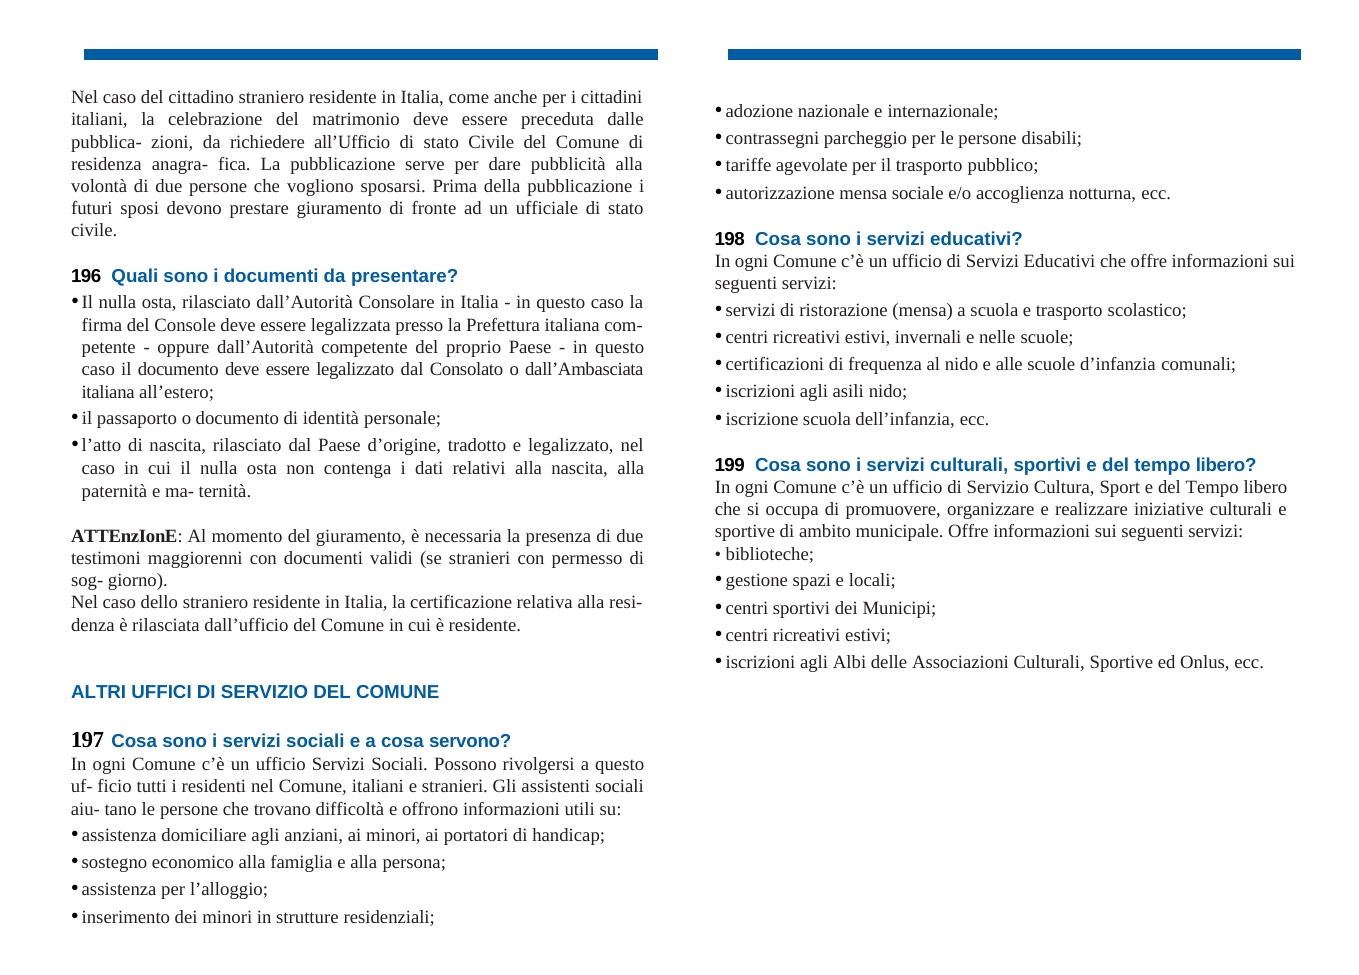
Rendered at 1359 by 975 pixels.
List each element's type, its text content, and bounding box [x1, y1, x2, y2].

text In ogni Comune c’è un ufficio Servizi Sociali. Possono rivolgersi a questo uf- ficio tutti i residenti nel Comune, italiani e stranieri. Gli assistenti sociali aiu- tano le persone che trovano difficoltà e offrono informazioni utili su: [71, 753, 644, 819]
list assistenza domiciliare agli anziani, ai minori, ai portatori di handicap; [71, 820, 648, 846]
list iscrizioni agli asili nido; [714, 376, 1339, 403]
text Nel caso del cittadino straniero residente in Italia, come anche per i cittadini italiani, la celebrazione del matrimonio deve essere preceduta dalle pubblica- zioni, da richiedere all’Ufficio di stato Civile del Comune di residenza anagra- fica. La pubblicazione serve per dare pubblicità alla volontà di due persone che vogliono sposarsi. Prima della pubblicazione i futuri sposi devono prestare giuramento di fronte ad un ufficiale di stato civile. [71, 86, 644, 241]
list iscrizione scuola dell’infanzia, ecc. [714, 404, 1339, 430]
subtitle Cosa sono i servizi culturali, sportivi e del tempo libero? [714, 453, 1339, 475]
list centri ricreativi estivi; [714, 620, 1339, 646]
subtitle Cosa sono i servizi educativi? [714, 227, 1339, 249]
list servizi di ristorazione (mensa) a scuola e trasporto scolastico; [714, 294, 1339, 321]
list assistenza per l’alloggio; [71, 874, 648, 901]
list centri ricreativi estivi, invernali e nelle scuole; [714, 322, 1339, 348]
list iscrizioni agli Albi delle Associazioni Culturali, Sportive ed Onlus, ecc. [714, 647, 1339, 674]
text In ogni Comune c’è un ufficio di Servizio Cultura, Sport e del Tempo libero che si occupa di promuovere, organizzare e realizzare iniziative culturali e sportive di ambito municipale. Offre informazioni sui seguenti servizi: [714, 476, 1288, 542]
list l’atto di nascita, rilasciato dal Paese d’origine, tradotto e legalizzato, nel caso in cui il nulla osta non contenga i dati relativi alla nascita, alla paternità e ma- ternità. [71, 430, 644, 501]
list centri sportivi dei Municipi; [714, 593, 1339, 619]
list gestione spazi e locali; [714, 565, 1339, 592]
list Cosa sono i servizi sociali e a cosa servono? [71, 726, 648, 752]
subtitle ALTRI UFFICI DI SERVIZIO DEL COMUNE [71, 681, 648, 702]
list inserimento dei minori in strutture residenziali; [71, 902, 648, 928]
text In ogni Comune c’è un ufficio di Servizi Educativi che offre informazioni sui seguenti servizi: [714, 250, 1298, 294]
list il passaporto o documento di identità personale; [71, 403, 648, 429]
list biblioteche; [714, 543, 1339, 564]
list certificazioni di frequenza al nido e alle scuole d’infanzia comunali; [714, 349, 1339, 376]
list Il nulla osta, rilasciato dall’Autorità Consolare in Italia - in questo caso la firma del Console deve essere legalizzata presso la Prefettura italiana com- petente - oppure dall’Autorità competente del proprio Paese - in questo caso il documento deve essere legalizzato dal Consolato o dall’Ambasciata italiana all’estero; [71, 287, 644, 402]
list adozione nazionale e internazionale; [714, 96, 1339, 122]
text ATTEnzIonE: Al momento del giuramento, è necessaria la presenza di due testimoni maggiorenni con documenti validi (se stranieri con permesso di sog- giorno). [71, 524, 644, 590]
subtitle Quali sono i documenti da presentare? [71, 264, 648, 286]
list autorizzazione mensa sociale e/o accoglienza notturna, ecc. [714, 178, 1339, 204]
text Nel caso dello straniero residente in Italia, la certificazione relativa alla resi- denza è rilasciata dall’ufficio del Comune in cui è residente. [71, 591, 644, 635]
list tariffe agevolate per il trasporto pubblico; [714, 150, 1339, 177]
list sostegno economico alla famiglia e alla persona; [71, 847, 648, 873]
list contrassegni parcheggio per le persone disabili; [714, 123, 1339, 149]
